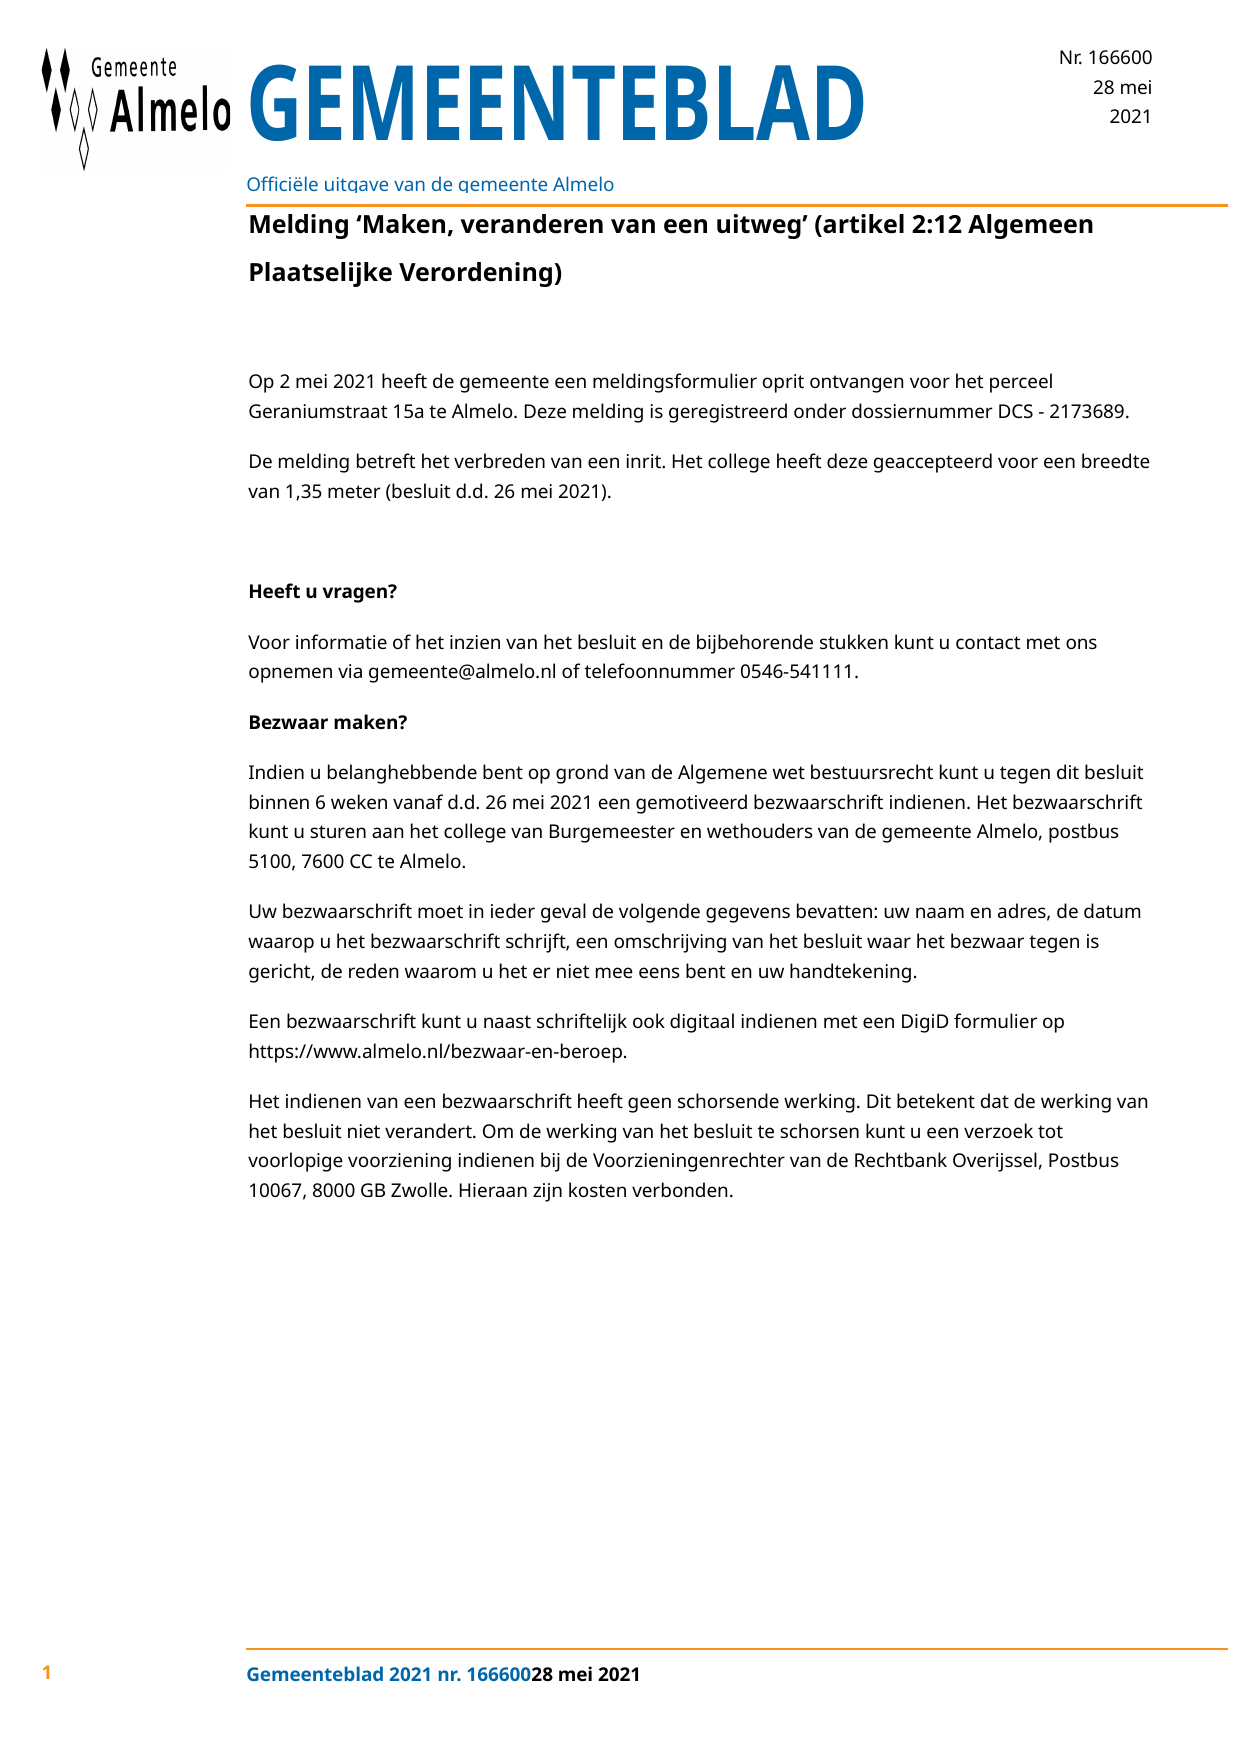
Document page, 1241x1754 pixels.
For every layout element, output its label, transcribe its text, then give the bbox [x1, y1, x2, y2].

text Op 2 mei 2021 heeft de gemeente een meldingsformulier oprit ontvangen voor het perceel Geraniumstraat 15a te Almelo. Deze melding is geregistreerd onder dossiernummer DCS - 2173689. [248, 368, 1152, 424]
text Een bezwaarschrift kunt u naast schriftelijk ook digitaal indienen met een DigiD formulier op https://www.almelo.nl/bezwaar-en-beroep. [248, 1008, 1152, 1064]
text Voor informatie of het inzien van het besluit en de bijbehorende stukken kunt u contact met ons opnemen via gemeente@almelo.nl of telefoonnummer 0546-541111. [248, 629, 1152, 684]
text Heeft u vragen? [248, 579, 1152, 604]
text Bezwaar maken? [248, 709, 1152, 735]
text Melding ‘Maken, veranderen van een uitweg’ (artikel 2:12 Algemeen Plaatselijke Verordening) [248, 207, 1152, 288]
text Het indienen van een bezwaarschrift heeft geen schorsende werking. Dit betekent dat de werking van het besluit niet verandert. Om de werking van het besluit te schorsen kunt u een verzoek tot voorlopige voorziening indienen bij de Voorzieningenrechter van de Rechtbank Overijssel, Postbus 10067, 8000 GB Zwolle. Hieraan zijn kosten verbonden. [248, 1088, 1152, 1203]
picture [41, 47, 231, 172]
text Indien u belanghebbende bent op grond van de Algemene wet bestuursrecht kunt u tegen dit besluit binnen 6 weken vanaf d.d. 26 mei 2021 een gemotiveerd bezwaarschrift indienen. Het bezwaarschrift kunt u sturen aan het college van Burgemeester en wethouders van de gemeente Almelo, postbus 5100, 7600 CC te Almelo. [248, 759, 1152, 874]
text Uw bezwaarschrift moet in ieder geval de volgende gegevens bevatten: uw naam en adres, de datum waarop u het bezwaarschrift schrijft, een omschrijving van het besluit waar het bezwaar tegen is gericht, de reden waarom u het er niet mee eens bent en uw handtekening. [248, 899, 1152, 984]
text De melding betreft het verbreden van een inrit. Het college heeft deze geaccepteerd voor een breedte van 1,35 meter (besluit d.d. 26 mei 2021). [248, 448, 1152, 504]
